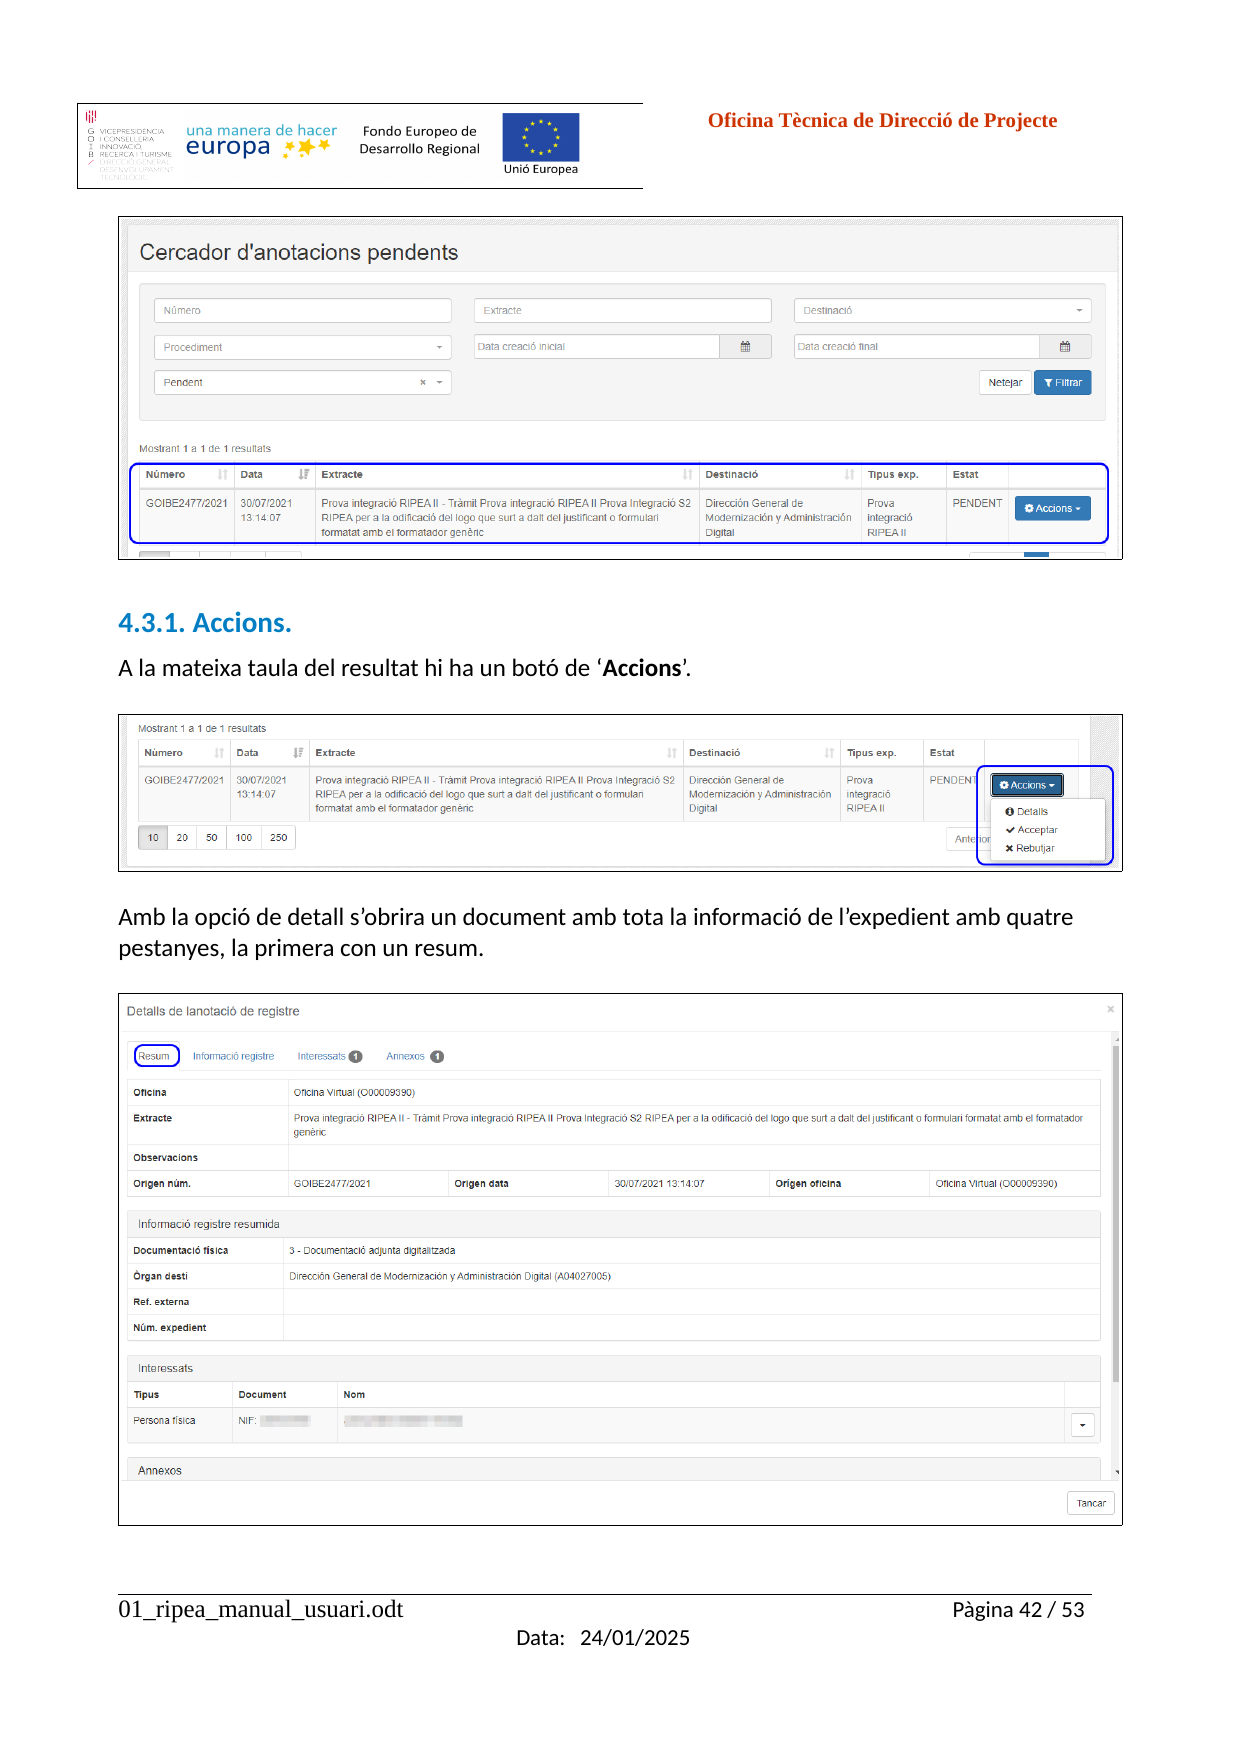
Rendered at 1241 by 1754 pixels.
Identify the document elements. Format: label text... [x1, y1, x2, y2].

text Amb la opció de detall s’obrira un document amb tota la informació de l’expedient amb quatre pestanyes, la primera con un resum. [118, 901, 1122, 962]
picture [121, 996, 1119, 1523]
picture [184, 108, 585, 182]
subtitle 4.3.1. Accions. [118, 604, 1122, 640]
picture [121, 716, 1119, 868]
picture [82, 108, 178, 182]
text A la mateixa taula del resultat hi ha un botó de ‘Accions’. [118, 652, 1122, 683]
picture [121, 219, 1119, 557]
